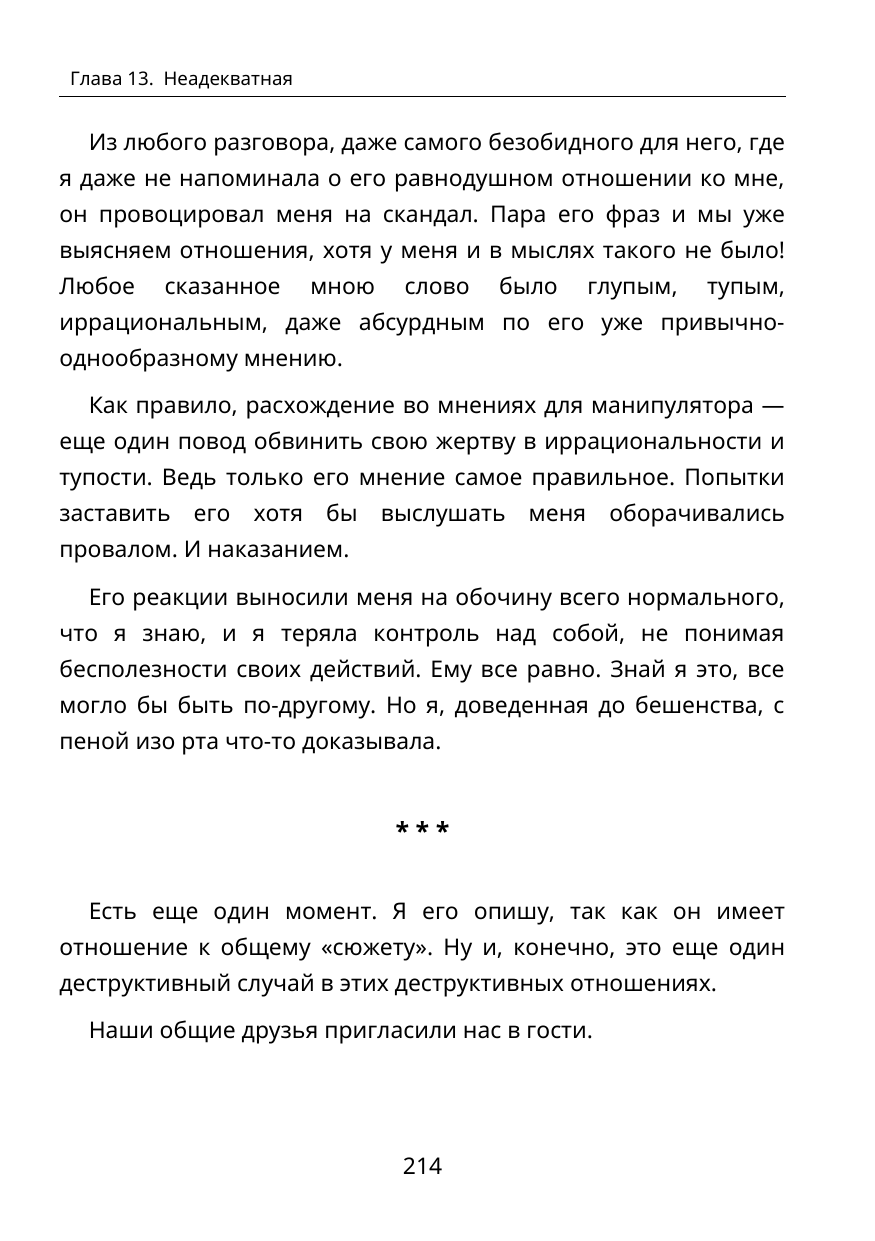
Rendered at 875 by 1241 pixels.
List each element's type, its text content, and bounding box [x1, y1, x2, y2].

text Наши общие друзья пригласили нас в гости. [59, 1014, 786, 1046]
subtitle * * * [59, 814, 786, 848]
text Его реакции выносили меня на обочину всего нормального, что я знаю, и я теряла контроль над собой, не понимая бесполезности своих действий. Ему все равно. Знай я это, все могло бы быть по-другому. Но я, доведенная до бешенства, с пеной изо рта что-то доказывала. [59, 581, 786, 756]
text Есть еще один момент. Я его опишу, так как он имеет отношение к общему «сюжету». Ну и, конечно, это еще один деструктивный случай в этих деструктивных отношениях. [59, 895, 786, 998]
text Из любого разговора, даже самого безобидного для него, где я даже не напоминала о его равнодушном отношении ко мне, он провоцировал меня на скандал. Пара его фраз и мы уже выясняем отношения, хотя у меня и в мыслях такого не было! Любое сказанное мною слово было глупым, тупым, иррациональным, даже абсурдным по его уже привычно-однообразному мнению. [59, 126, 786, 373]
text Как правило, расхождение во мнениях для манипулятора — еще один повод обвинить свою жертву в иррациональности и тупости. Ведь только его мнение самое правильное. Попытки заставить его хотя бы выслушать меня оборачивались провалом. И наказанием. [59, 389, 786, 564]
